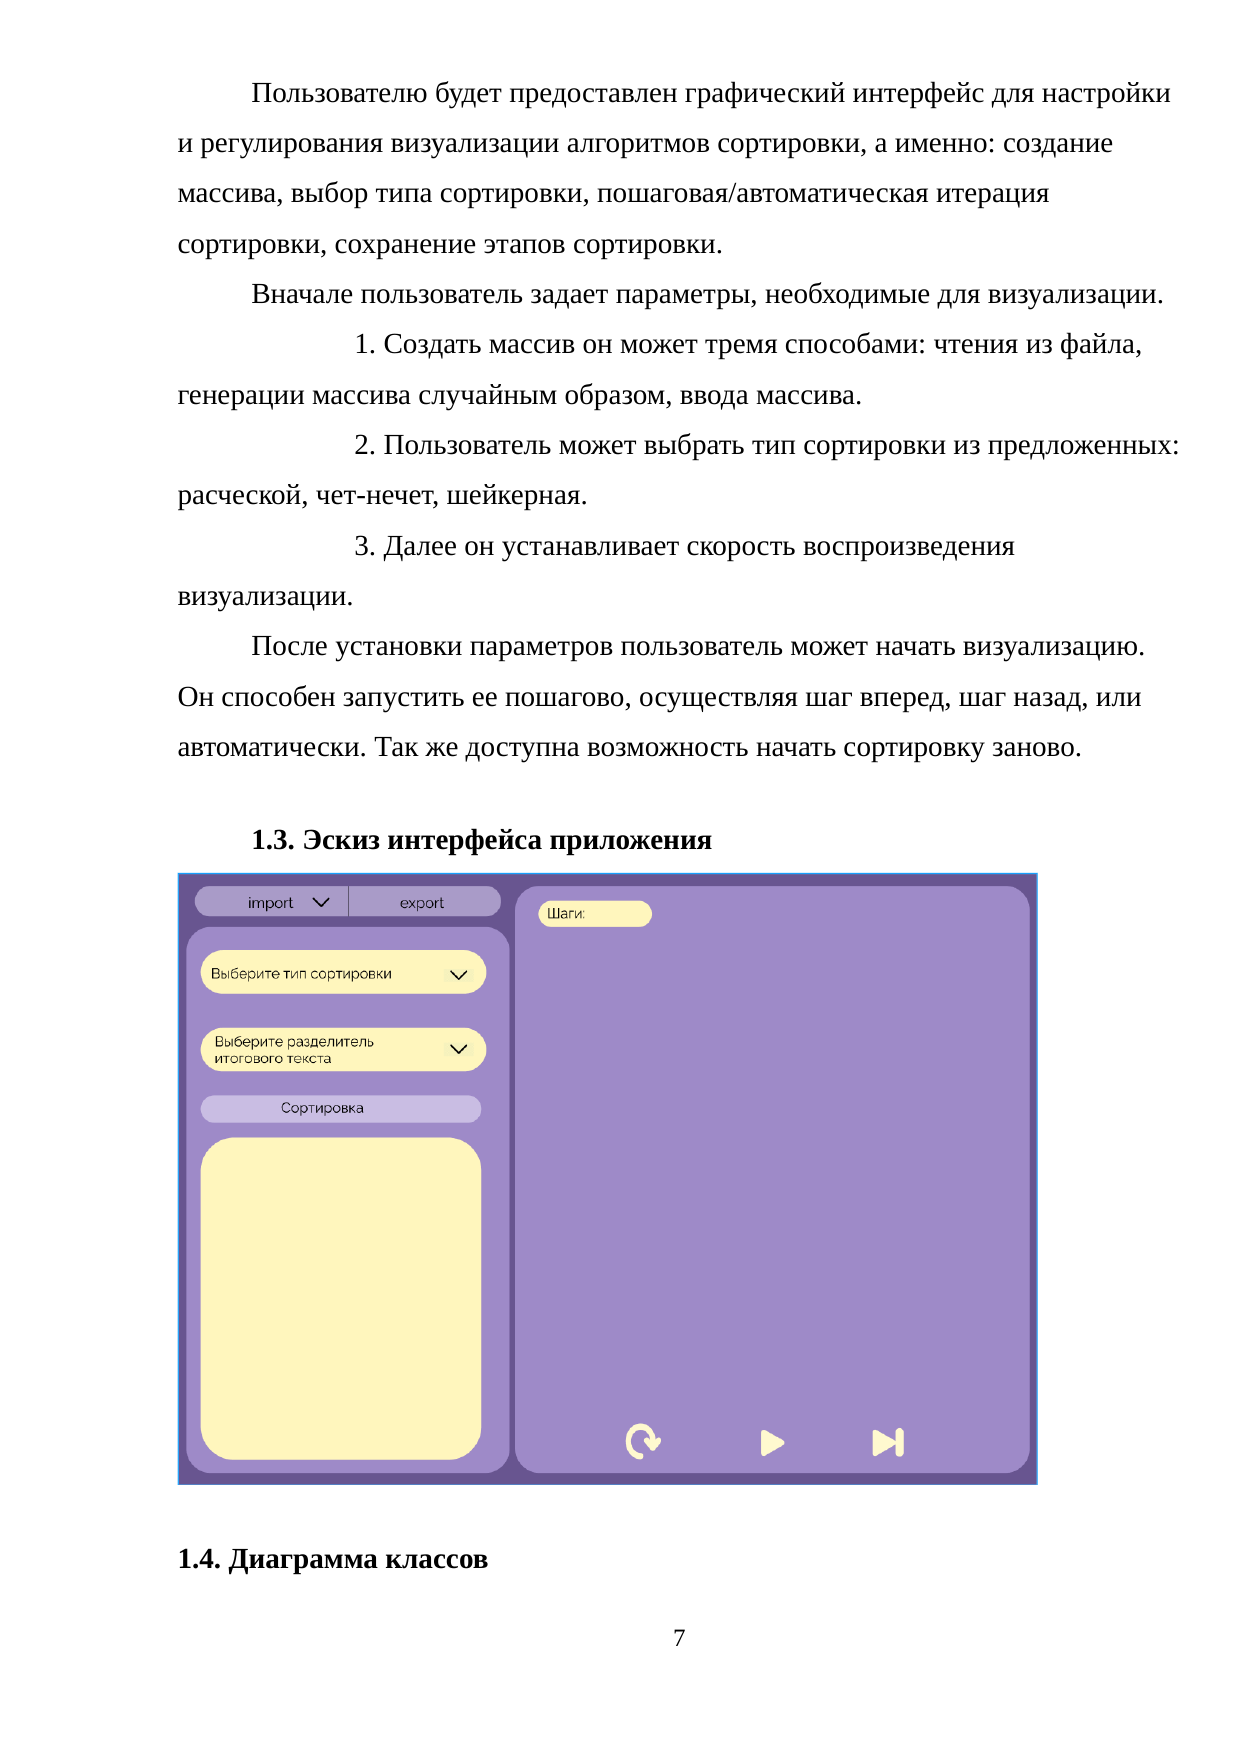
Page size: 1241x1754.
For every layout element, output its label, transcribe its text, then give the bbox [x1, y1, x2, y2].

text Вначале пользователь задает параметры, необходимые для визуализации. [177, 276, 1181, 310]
text После установки параметров пользователь может начать визуализацию. Он способен запустить ее пошагово, осуществляя шаг вперед, шаг назад, или автоматически. Так же доступна возможность начать сортировку заново. [177, 628, 1181, 763]
text 1.4. Диаграмма классов [177, 1542, 1181, 1575]
text 1. Создать массив он может тремя способами: чтения из файла, генерации массива случайным образом, ввода массива. [177, 327, 1181, 410]
text 3. Далее он устанавливает скорость воспроизведения визуализации. [177, 528, 1181, 612]
text 2. Пользователь может выбрать тип сортировки из предложенных: расческой, чет-нечет, шейкерная. [177, 427, 1181, 511]
text Пользователю будет предоставлен графический интерфейс для настройки и регулирования визуализации алгоритмов сортировки, а именно: создание массива, выбор типа сортировки, пошаговая/автоматическая итерация сортировки, сохранение этапов сортировки. [177, 75, 1181, 259]
text 1.3. Эскиз интерфейса приложения [177, 822, 1181, 856]
picture [177, 872, 1038, 1485]
